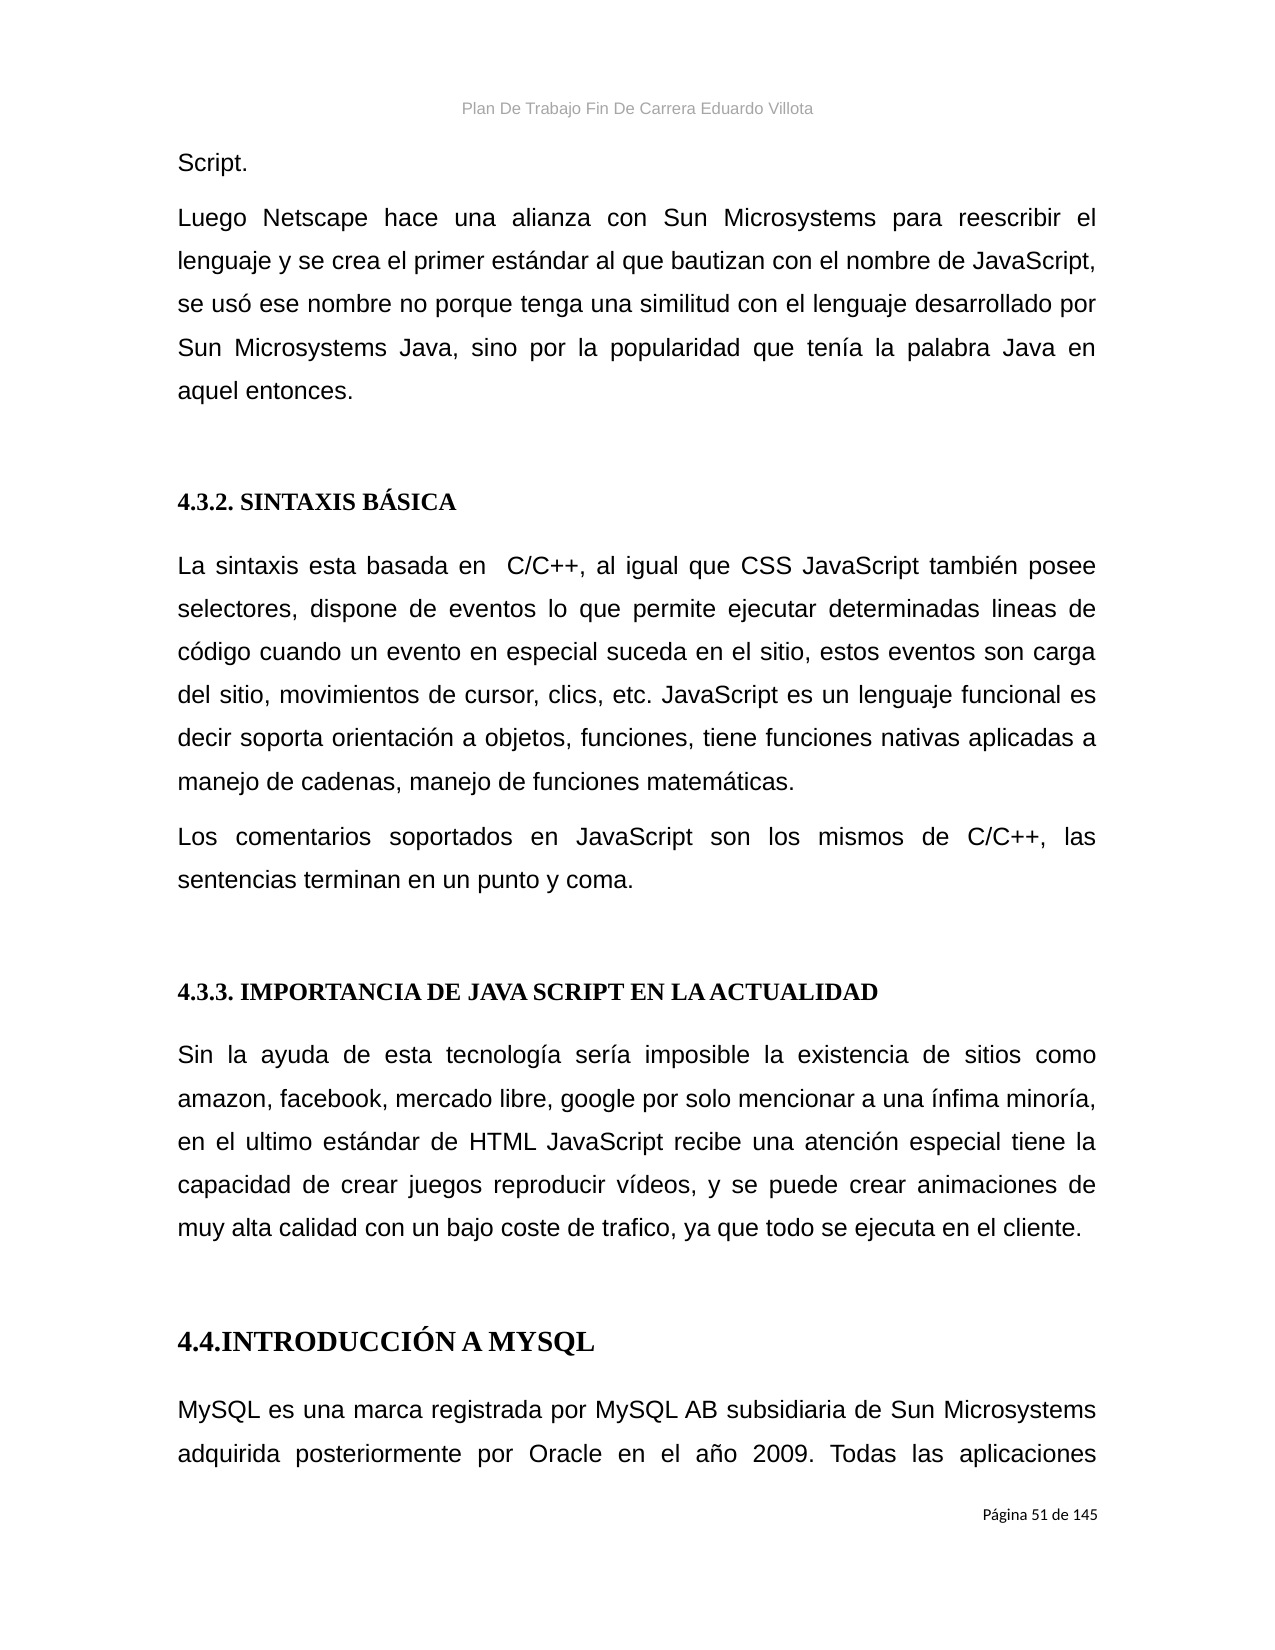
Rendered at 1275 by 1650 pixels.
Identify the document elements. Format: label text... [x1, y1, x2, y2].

text MySQL es una marca registrada por MySQL AB subsidiaria de Sun Microsystems adquirida posteriormente por Oracle en el año 2009. Todas las aplicaciones [177, 1395, 1098, 1467]
text Los comentarios soportados en JavaScript son los mismos de C/C++, las sentencias terminan en un punto y coma. [177, 822, 1098, 894]
text La sintaxis esta basada en C/C++, al igual que CSS JavaScript también posee selectores, dispone de eventos lo que permite ejecutar determinadas lineas de código cuando un evento en especial suceda en el sitio, estos eventos son carga del sitio, movimientos de cursor, clics, etc. JavaScript es un lenguaje funcional es decir soporta orientación a objetos, funciones, tiene funciones nativas aplicadas a manejo de cadenas, manejo de funciones matemáticas. [177, 551, 1098, 795]
text Luego Netscape hace una alianza con Sun Microsystems para reescribir el lenguaje y se crea el primer estándar al que bautizan con el nombre de JavaScript, se usó ese nombre no porque tenga una similitud con el lenguaje desarrollado por Sun Microsystems Java, sino por la popularidad que tenía la palabra Java en aquel entonces. [177, 203, 1098, 404]
text 4.3.3. IMPORTANCIA DE JAVA SCRIPT EN LA ACTUALIDAD [177, 977, 1098, 1005]
text 4.3.2. SINTAXIS BÁSICA [177, 487, 1098, 516]
text Script. [177, 148, 1098, 176]
text Sin la ayuda de esta tecnología sería imposible la existencia de sitios como amazon, facebook, mercado libre, google por solo mencionar a una ínfima minoría, en el ultimo estándar de HTML JavaScript recibe una atención especial tiene la capacidad de crear juegos reproducir vídeos, y se puede crear animaciones de muy alta calidad con un bajo coste de trafico, ya que todo se ejecuta en el cliente. [177, 1041, 1098, 1242]
text 4.4.INTRODUCCIÓN A MYSQL [177, 1324, 1098, 1358]
